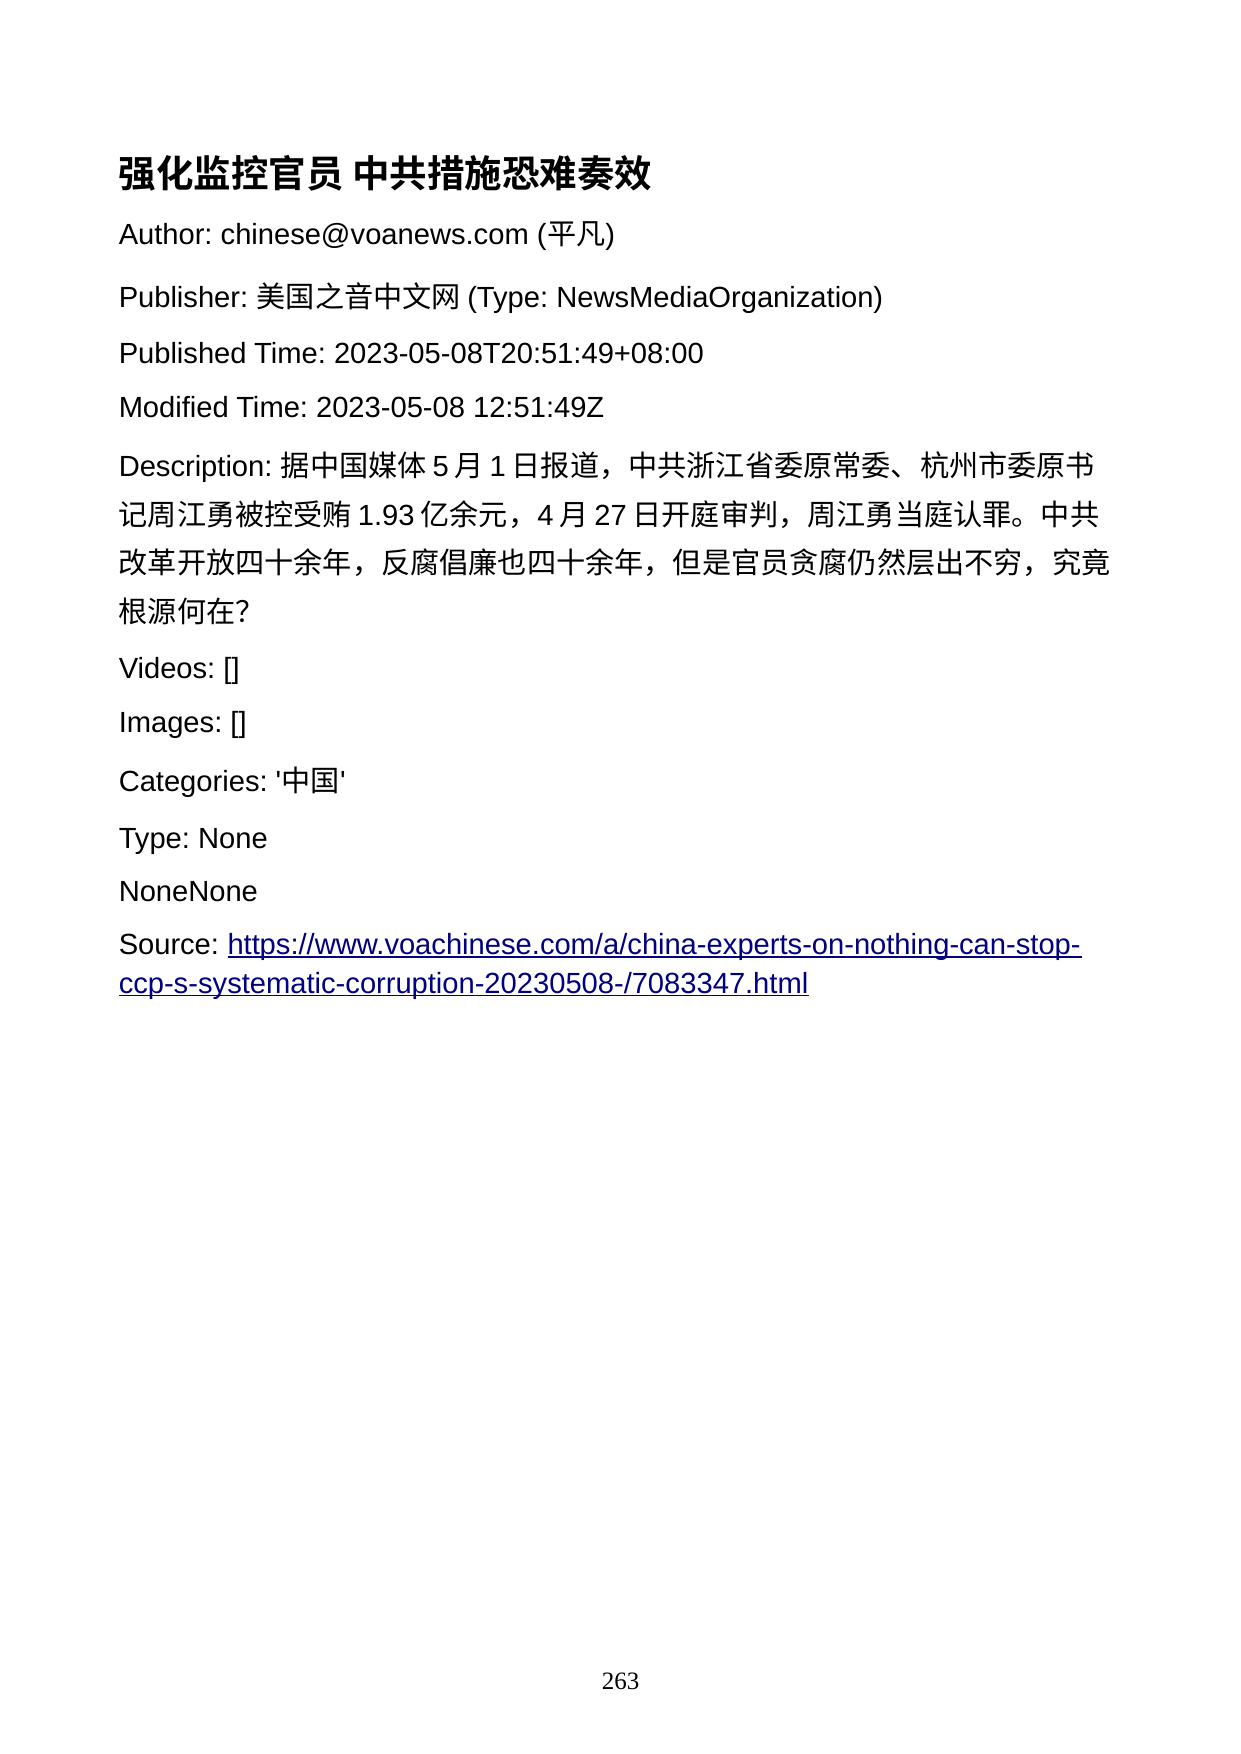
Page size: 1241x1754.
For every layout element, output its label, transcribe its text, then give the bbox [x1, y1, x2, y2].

text NoneNone [118, 874, 1122, 908]
text Images: [] [118, 705, 1122, 738]
text Published Time: 2023-05-08T20:51:49+08:00 [118, 337, 1122, 370]
subtitle 强化监控官员 中共措施恐难奏效 [118, 143, 1122, 198]
text Type: None [118, 821, 1122, 854]
text Publisher: 美国之音中文网 (Type: NewsMediaOrganization) [118, 273, 1122, 316]
text Categories: '中国' [118, 758, 1122, 800]
text Author: chinese@voanews.com (平凡) [118, 210, 1122, 253]
text Description: 据中国媒体5月1日报道，中共浙江省委原常委、杭州市委原书记周江勇被控受贿1.93亿余元，4月27日开庭审判，周江勇当庭认罪。中共改革开放四十余年，反腐倡廉也四十余年，但是官员贪腐仍然层出不穷，究竟根源何在？ [118, 443, 1122, 631]
text Modified Time: 2023-05-08 12:51:49Z [118, 390, 1122, 423]
text Source: https://www.voachinese.com/a/china-experts-on-nothing-can-stop-ccp-s-systematic-corruption-20230508-/7083347.html [118, 927, 1122, 999]
text Videos: [] [118, 652, 1122, 685]
